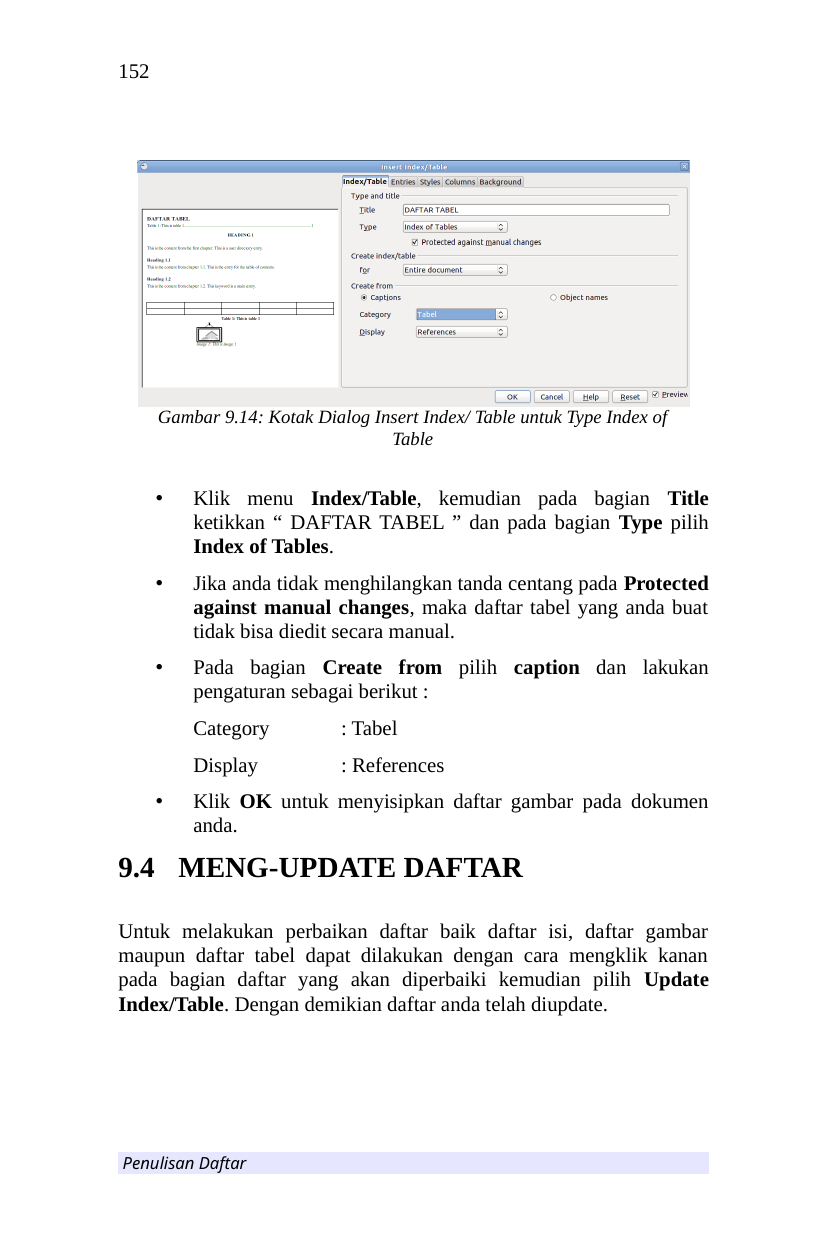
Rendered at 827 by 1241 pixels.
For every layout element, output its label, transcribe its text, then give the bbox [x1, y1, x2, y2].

list Klik menu Index/Table, kemudian pada bagian Title ketikkan “ DAFTAR TABEL ” dan pada bagian Type pilih Index of Tables. [156, 486, 709, 558]
text Untuk melakukan perbaikan daftar baik daftar isi, daftar gambar maupun daftar tabel dapat dilakukan dengan cara mengklik kanan pada bagian daftar yang akan diperbaiki kemudian pilih Update Index/Table. Dengan demikian daftar anda telah diupdate. [118, 919, 709, 1016]
picture [137, 160, 690, 407]
list Jika anda tidak menghilangkan tanda centang pada Protected against manual changes, maka daftar tabel yang anda buat tidak bisa diedit secara manual. [156, 571, 709, 643]
subtitle Meng-update daftar [118, 850, 709, 883]
list Category : Tabel [156, 716, 709, 740]
list Display : References [156, 752, 709, 777]
list Gambar 9.14: Kotak Dialog Insert Index/ Table untuk Type Index of Table [137, 407, 690, 449]
list Klik OK untuk menyisipkan daftar gambar pada dokumen anda. [156, 789, 709, 837]
list Pada bagian Create from pilih caption dan lakukan pengaturan sebagai berikut : [156, 655, 709, 703]
